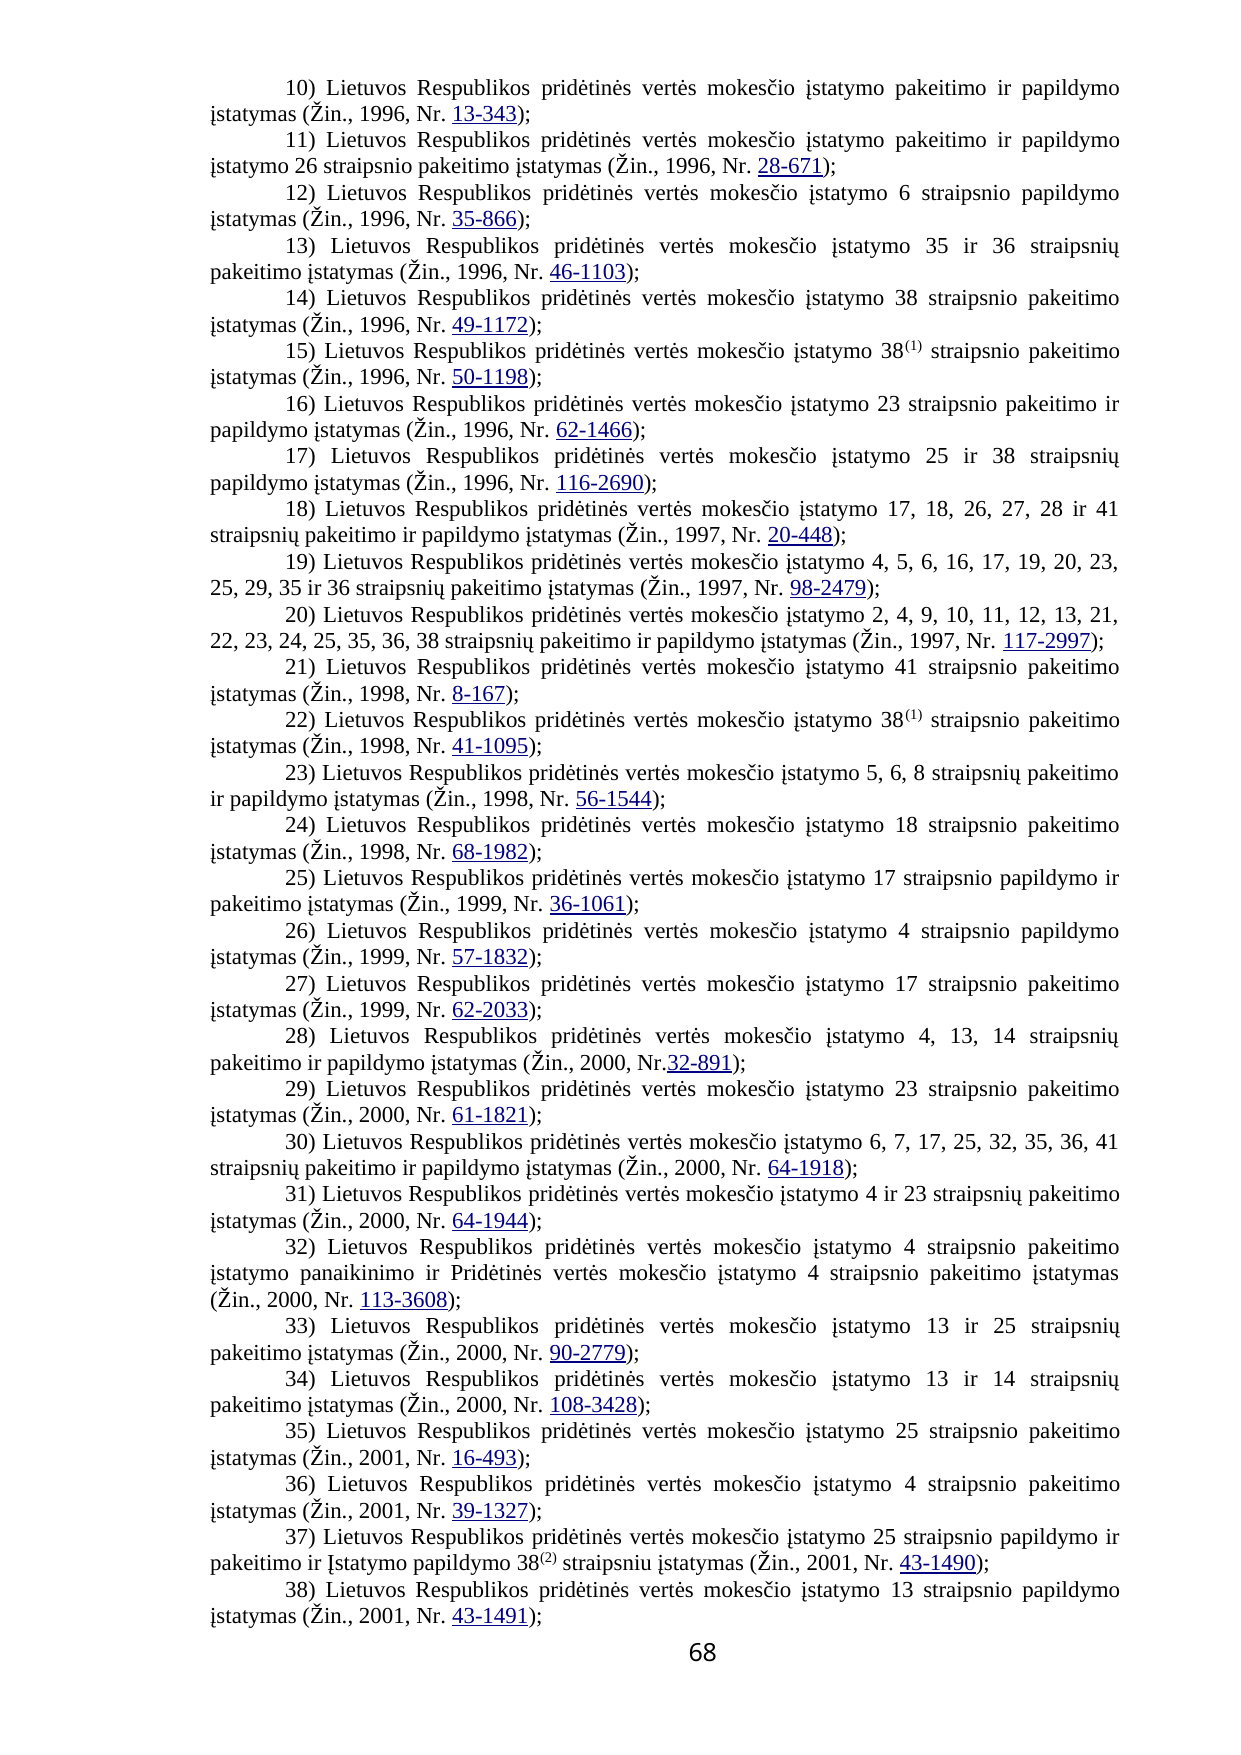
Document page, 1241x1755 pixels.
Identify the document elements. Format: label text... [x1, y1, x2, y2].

text 33) Lietuvos Respublikos pridėtinės vertės mokesčio įstatymo 13 ir 25 straipsnių pakeitimo įstatymas (Žin., 2000, Nr. 90-2779); [210, 1312, 1120, 1365]
text 22) Lietuvos Respublikos pridėtinės vertės mokesčio įstatymo 38(1) straipsnio pakeitimo įstatymas (Žin., 1998, Nr. 41-1095); [210, 706, 1120, 759]
text 35) Lietuvos Respublikos pridėtinės vertės mokesčio įstatymo 25 straipsnio pakeitimo įstatymas (Žin., 2001, Nr. 16-493); [210, 1418, 1120, 1470]
text 36) Lietuvos Respublikos pridėtinės vertės mokesčio įstatymo 4 straipsnio pakeitimo įstatymas (Žin., 2001, Nr. 39-1327); [210, 1470, 1120, 1523]
text 34) Lietuvos Respublikos pridėtinės vertės mokesčio įstatymo 13 ir 14 straipsnių pakeitimo įstatymas (Žin., 2000, Nr. 108-3428); [210, 1365, 1120, 1418]
text 32) Lietuvos Respublikos pridėtinės vertės mokesčio įstatymo 4 straipsnio pakeitimo įstatymo panaikinimo ir Pridėtinės vertės mokesčio įstatymo 4 straipsnio pakeitimo įstatymas (Žin., 2000, Nr. 113-3608); [210, 1233, 1120, 1312]
text 19) Lietuvos Respublikos pridėtinės vertės mokesčio įstatymo 4, 5, 6, 16, 17, 19, 20, 23, 25, 29, 35 ir 36 straipsnių pakeitimo įstatymas (Žin., 1997, Nr. 98-2479); [210, 548, 1120, 601]
text 25) Lietuvos Respublikos pridėtinės vertės mokesčio įstatymo 17 straipsnio papildymo ir pakeitimo įstatymas (Žin., 1999, Nr. 36-1061); [210, 864, 1120, 917]
text 30) Lietuvos Respublikos pridėtinės vertės mokesčio įstatymo 6, 7, 17, 25, 32, 35, 36, 41 straipsnių pakeitimo ir papildymo įstatymas (Žin., 2000, Nr. 64-1918); [210, 1128, 1120, 1180]
text 31) Lietuvos Respublikos pridėtinės vertės mokesčio įstatymo 4 ir 23 straipsnių pakeitimo įstatymas (Žin., 2000, Nr. 64-1944); [210, 1180, 1120, 1233]
text 12) Lietuvos Respublikos pridėtinės vertės mokesčio įstatymo 6 straipsnio papildymo įstatymas (Žin., 1996, Nr. 35-866); [210, 179, 1120, 232]
text 26) Lietuvos Respublikos pridėtinės vertės mokesčio įstatymo 4 straipsnio papildymo įstatymas (Žin., 1999, Nr. 57-1832); [210, 917, 1120, 969]
text 18) Lietuvos Respublikos pridėtinės vertės mokesčio įstatymo 17, 18, 26, 27, 28 ir 41 straipsnių pakeitimo ir papildymo įstatymas (Žin., 1997, Nr. 20-448); [210, 495, 1120, 548]
text 20) Lietuvos Respublikos pridėtinės vertės mokesčio įstatymo 2, 4, 9, 10, 11, 12, 13, 21, 22, 23, 24, 25, 35, 36, 38 straipsnių pakeitimo ir papildymo įstatymas (Žin., 1997, Nr. 117-2997); [210, 601, 1120, 653]
text 15) Lietuvos Respublikos pridėtinės vertės mokesčio įstatymo 38(1) straipsnio pakeitimo įstatymas (Žin., 1996, Nr. 50-1198); [210, 337, 1120, 390]
text 37) Lietuvos Respublikos pridėtinės vertės mokesčio įstatymo 25 straipsnio papildymo ir pakeitimo ir Įstatymo papildymo 38(2) straipsniu įstatymas (Žin., 2001, Nr. 43-1490); [210, 1523, 1120, 1576]
text 27) Lietuvos Respublikos pridėtinės vertės mokesčio įstatymo 17 straipsnio pakeitimo įstatymas (Žin., 1999, Nr. 62-2033); [210, 969, 1120, 1022]
text 11) Lietuvos Respublikos pridėtinės vertės mokesčio įstatymo pakeitimo ir papildymo įstatymo 26 straipsnio pakeitimo įstatymas (Žin., 1996, Nr. 28-671); [210, 126, 1120, 179]
text 29) Lietuvos Respublikos pridėtinės vertės mokesčio įstatymo 23 straipsnio pakeitimo įstatymas (Žin., 2000, Nr. 61-1821); [210, 1075, 1120, 1128]
text 14) Lietuvos Respublikos pridėtinės vertės mokesčio įstatymo 38 straipsnio pakeitimo įstatymas (Žin., 1996, Nr. 49-1172); [210, 284, 1120, 337]
text 23) Lietuvos Respublikos pridėtinės vertės mokesčio įstatymo 5, 6, 8 straipsnių pakeitimo ir papildymo įstatymas (Žin., 1998, Nr. 56-1544); [210, 759, 1120, 811]
text 17) Lietuvos Respublikos pridėtinės vertės mokesčio įstatymo 25 ir 38 straipsnių papildymo įstatymas (Žin., 1996, Nr. 116-2690); [210, 442, 1120, 495]
text 38) Lietuvos Respublikos pridėtinės vertės mokesčio įstatymo 13 straipsnio papildymo įstatymas (Žin., 2001, Nr. 43-1491); [210, 1576, 1120, 1628]
text 10) Lietuvos Respublikos pridėtinės vertės mokesčio įstatymo pakeitimo ir papildymo įstatymas (Žin., 1996, Nr. 13-343); [210, 73, 1120, 126]
text 28) Lietuvos Respublikos pridėtinės vertės mokesčio įstatymo 4, 13, 14 straipsnių pakeitimo ir papildymo įstatymas (Žin., 2000, Nr.32-891); [210, 1022, 1120, 1075]
text 13) Lietuvos Respublikos pridėtinės vertės mokesčio įstatymo 35 ir 36 straipsnių pakeitimo įstatymas (Žin., 1996, Nr. 46-1103); [210, 232, 1120, 284]
text 24) Lietuvos Respublikos pridėtinės vertės mokesčio įstatymo 18 straipsnio pakeitimo įstatymas (Žin., 1998, Nr. 68-1982); [210, 811, 1120, 864]
text 16) Lietuvos Respublikos pridėtinės vertės mokesčio įstatymo 23 straipsnio pakeitimo ir papildymo įstatymas (Žin., 1996, Nr. 62-1466); [210, 390, 1120, 442]
text 21) Lietuvos Respublikos pridėtinės vertės mokesčio įstatymo 41 straipsnio pakeitimo įstatymas (Žin., 1998, Nr. 8-167); [210, 653, 1120, 706]
